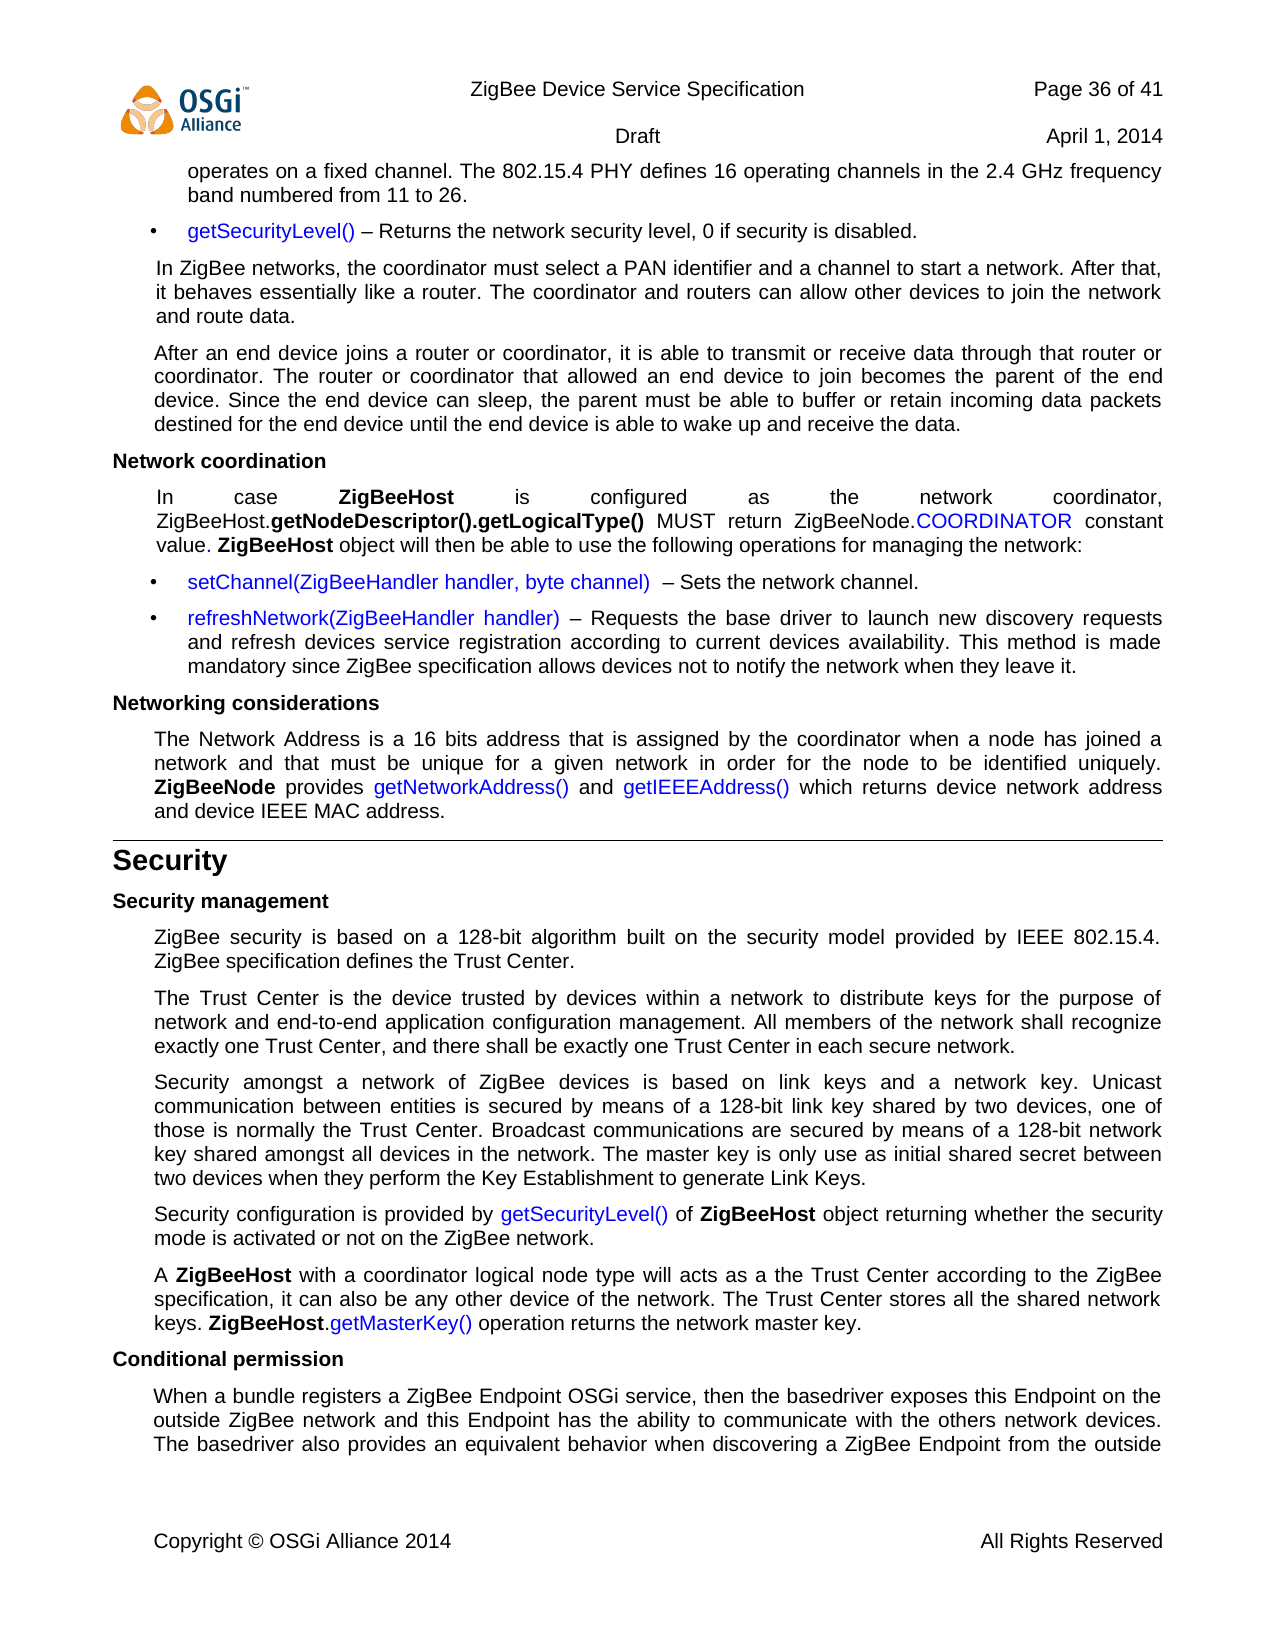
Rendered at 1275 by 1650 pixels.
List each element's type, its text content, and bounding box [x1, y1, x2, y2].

subtitle Security [112, 841, 1163, 876]
list Conditional permission [112, 1347, 1163, 1371]
list Networking considerations [112, 691, 1163, 714]
text When a bundle registers a ZigBee Endpoint OSGi service, then the basedriver exposes this Endpoint on the outside ZigBee network and this Endpoint has the ability to communicate with the others network devices. The basedriver also provides an equivalent behavior when discovering a ZigBee Endpoint from the outside [153, 1383, 1163, 1455]
text In ZigBee networks, the coordinator must select a PAN identifier and a channel to start a network. After that, it behaves essentially like a router. The coordinator and routers can allow other devices to join the network and route data. [156, 256, 1163, 328]
text Network coordination [112, 449, 1163, 473]
text Security configuration is provided by getSecurityLevel() of ZigBeeHost object returning whether the security mode is activated or not on the ZigBee network. [154, 1202, 1163, 1250]
list refreshNetwork(ZigBeeHandler handler) – Requests the base driver to launch new discovery requests and refresh devices service registration according to current devices availability. This method is made mandatory since ZigBee specification allows devices not to notify the network when they leave it. [150, 606, 1163, 678]
list operates on a fixed channel. The 802.15.4 PHY defines 16 operating channels in the 2.4 GHz frequency band numbered from 11 to 26. [150, 159, 1163, 207]
text After an end device joins a router or coordinator, it is able to transmit or receive data through that router or coordinator. The router or coordinator that allowed an end device to join becomes the parent of the end device. Since the end device can sleep, the parent must be able to buffer or retain incoming data packets destined for the end device until the end device is able to wake up and receive the data. [154, 340, 1163, 436]
list Security management [112, 889, 1163, 913]
list setChannel(ZigBeeHandler handler, byte channel) – Sets the network channel. [150, 569, 1163, 593]
list getSecurityLevel() – Returns the network security level, 0 if security is disabled. [150, 219, 1163, 243]
text Security amongst a network of ZigBee devices is based on link keys and a network key. Unicast communication between entities is secured by means of a 128-bit link key shared by two devices, one of those is normally the Trust Center. Broadcast communications are secured by means of a 128-bit network key shared amongst all devices in the network. The master key is only use as initial shared secret between two devices when they perform the Key Establishment to generate Link Keys. [154, 1070, 1163, 1190]
text The Network Address is a 16 bits address that is assigned by the coordinator when a node has joined a network and that must be unique for a given network in order for the node to be identified uniquely. ZigBeeNode provides getNetworkAddress() and getIEEEAddress() which returns device network address and device IEEE MAC address. [154, 727, 1163, 823]
picture [113, 78, 257, 142]
text In case ZigBeeHost is configured as the network coordinator, ZigBeeHost.getNodeDescriptor().getLogicalType() MUST return ZigBeeNode.COORDINATOR constant value. ZigBeeHost object will then be able to use the following operations for managing the network: [156, 485, 1163, 557]
text ZigBee security is based on a 128-bit algorithm built on the security model provided by IEEE 802.15.4. ZigBee specification defines the Trust Center. [154, 925, 1163, 973]
text The Trust Center is the device trusted by devices within a network to distribute keys for the purpose of network and end-to-end application configuration management. All members of the network shall recognize exactly one Trust Center, and there shall be exactly one Trust Center in each secure network. [154, 986, 1163, 1057]
text A ZigBeeHost with a coordinator logical node type will acts as a the Trust Center according to the ZigBee specification, it can also be any other device of the network. The Trust Center stores all the shared network keys. ZigBeeHost.getMasterKey() operation returns the network master key. [154, 1263, 1163, 1334]
